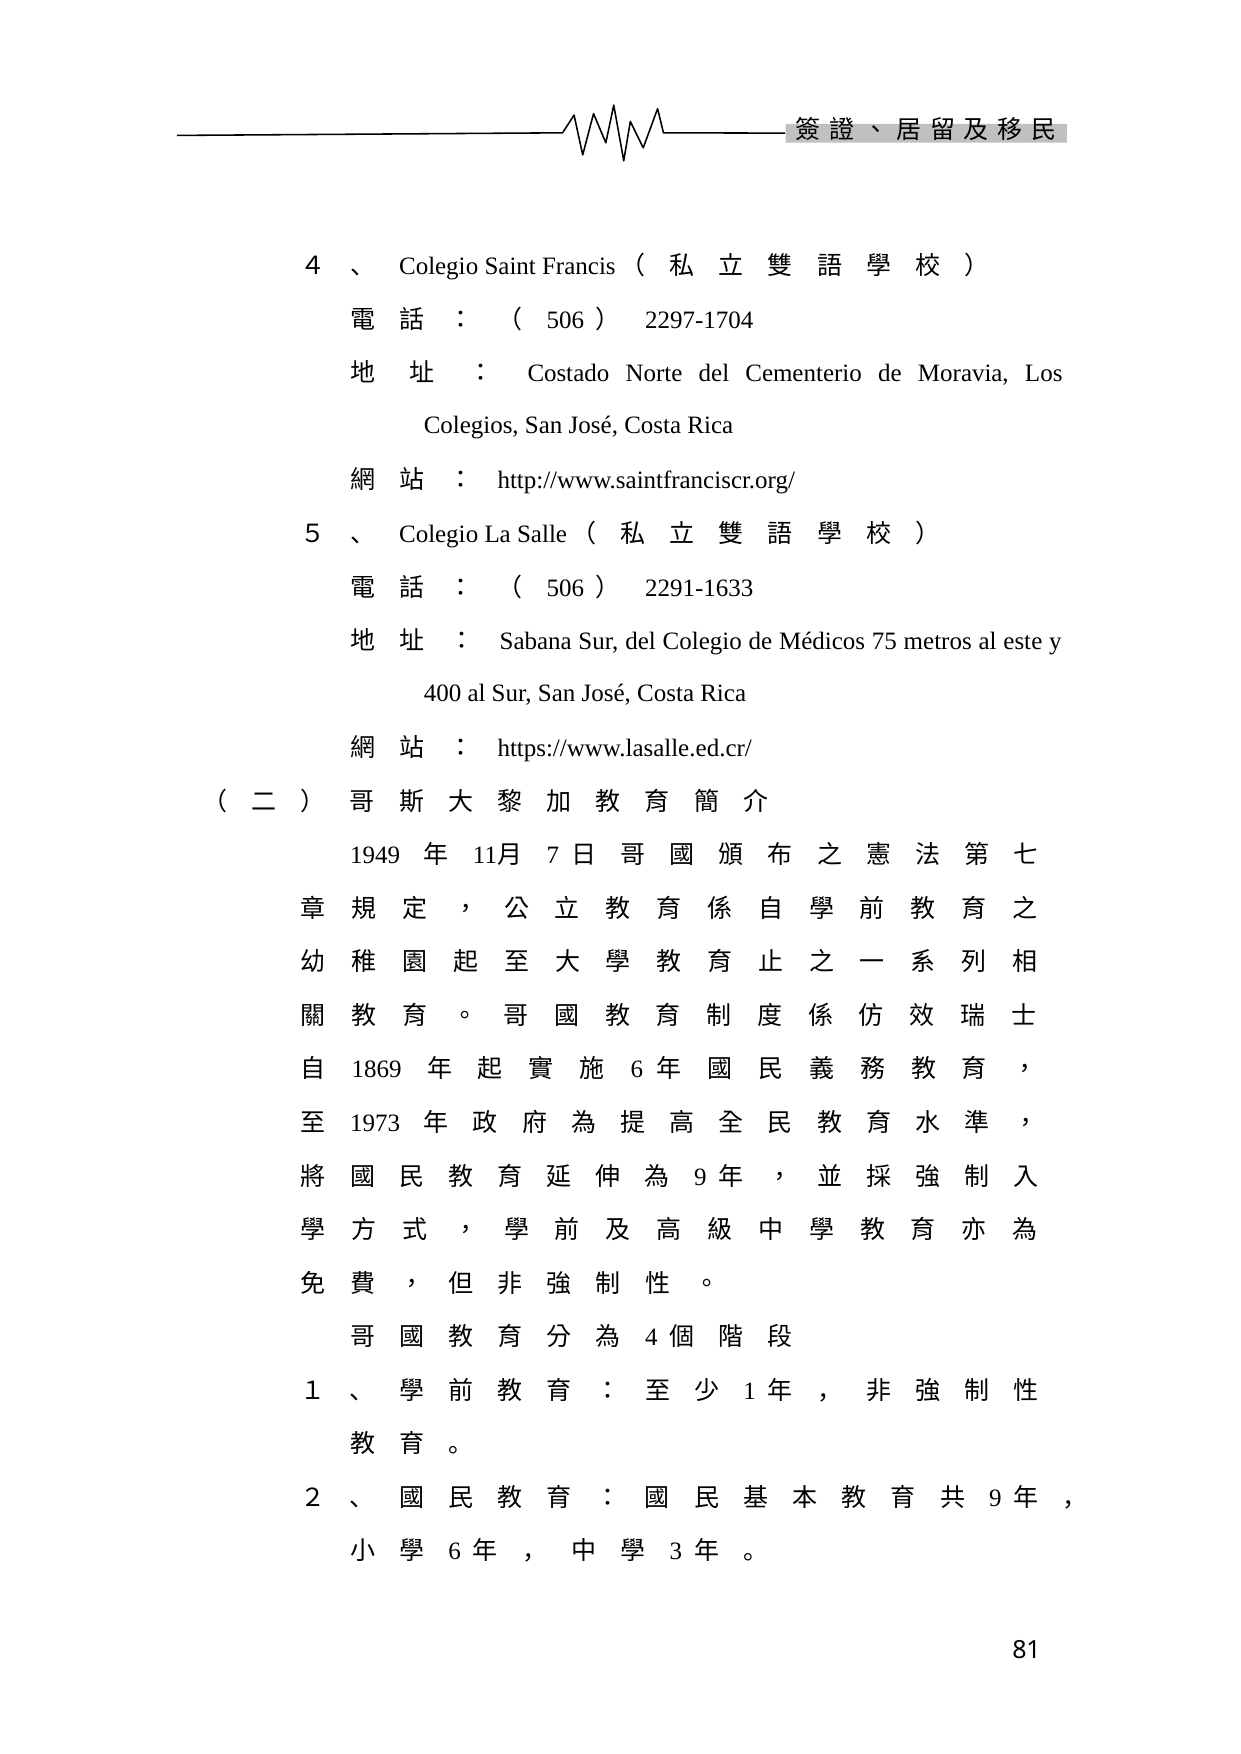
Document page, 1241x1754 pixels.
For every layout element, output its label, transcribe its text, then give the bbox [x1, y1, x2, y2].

text １、學前教育：至少1年，非強制性教育。 [276, 1362, 1063, 1469]
text ２、國民教育：國民基本教育共9年，小學6年，中學3年。 [276, 1469, 1063, 1576]
text 電話：（506）2291-1633 [325, 558, 1063, 612]
text （二）哥斯大黎加教育簡介 [202, 773, 1063, 826]
text 網站：https://www.lasalle.ed.cr/ [325, 719, 1063, 773]
text 網站：http://www.saintfranciscr.org/ [325, 451, 1063, 505]
text 電話：（506）2297-1704 [325, 291, 1063, 344]
text 地址：Costado Norte del Cementerio de Moravia, Los Colegios, San José, Costa Rica [325, 344, 1063, 451]
text ４、Colegio Saint Francis（私立雙語學校） [276, 237, 1063, 291]
text 哥國教育分為4個階段 [276, 1308, 1063, 1362]
text 地址：Sabana Sur, del Colegio de Médicos 75 metros al este y 400 al Sur, San José, Costa Rica [325, 612, 1063, 719]
text ５、Colegio La Salle（私立雙語學校） [276, 505, 1063, 558]
text 1949年11月7日哥國頒布之憲法第七章規定，公立教育係自學前教育之幼稚園起至大學教育止之一系列相關教育。哥國教育制度係仿效瑞士，自1869年起實施6年國民義務教育，至1973年政府為提高全民教育水準，將國民教育延伸為9年，並採強制入學方式，學前及高級中學教育亦為免費，但非強制性。 [276, 826, 1063, 1308]
